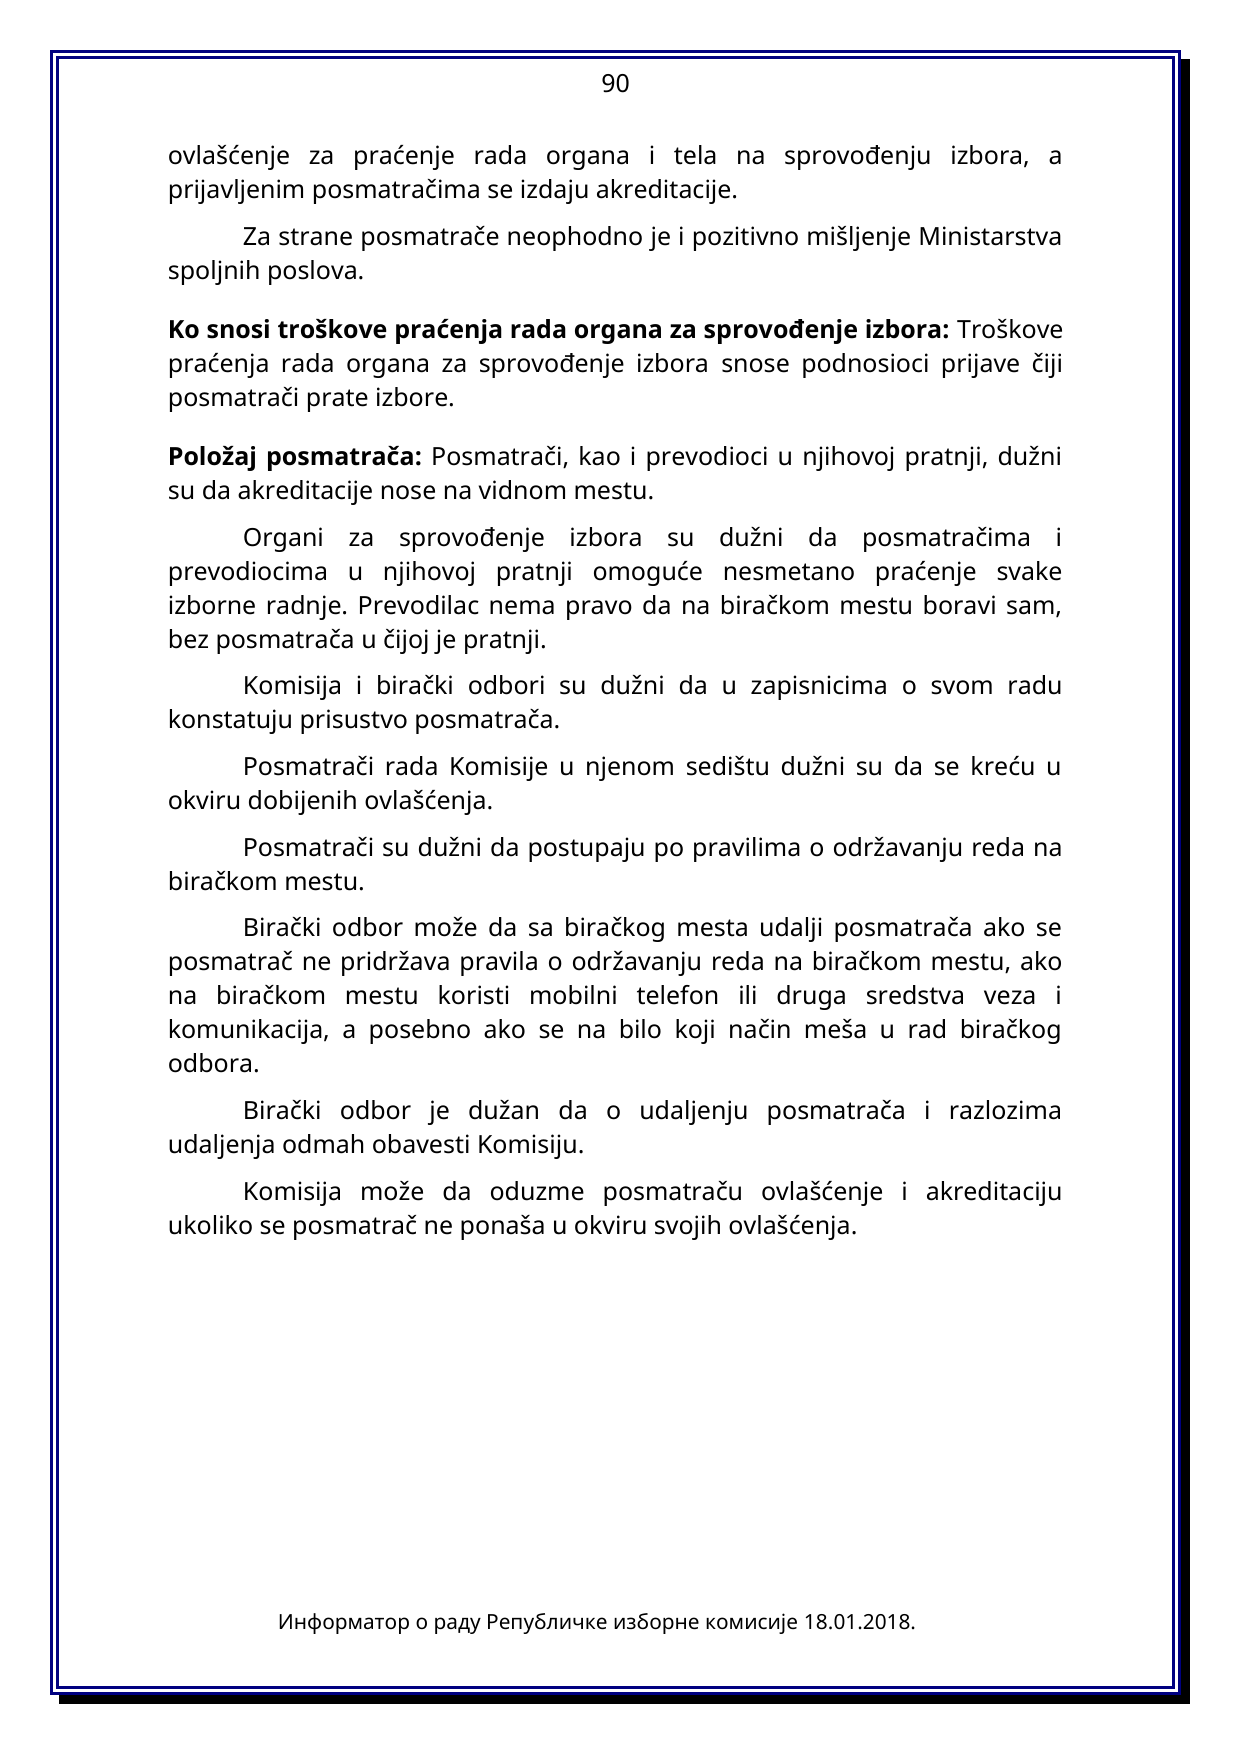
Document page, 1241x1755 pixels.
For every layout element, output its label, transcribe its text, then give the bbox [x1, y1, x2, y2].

text ovlašćenje za praćenje rada organa i tela na sprovođenju izbora, a prijavljenim posmatračima se izdaju akreditacije. [168, 138, 1063, 206]
text Organi za sprovođenje izbora su dužni da posmatračima i prevodiocima u njihovoj pratnji omoguće nesmetano praćenje svake izborne radnje. Prevodilac nema pravo da na biračkom mestu boravi sam, bez posmatrača u čijoj je pratnji. [168, 519, 1063, 655]
text Posmatrači rada Komisije u njenom sedištu dužni su da se kreću u okviru dobijenih ovlašćenja. [168, 748, 1063, 817]
text Komisija i birački odbori su dužni da u zapisnicima o svom radu konstatuju prisustvo posmatrača. [168, 668, 1063, 736]
text Birački odbor je dužan da o udaljenju posmatrača i razlozima udaljenja odmah obavesti Komisiju. [168, 1093, 1063, 1161]
text Položaj posmatrača: Posmatrači, kao i prevodioci u njihovoj pratnji, dužni su da akreditacije nose na vidnom mestu. [168, 438, 1063, 507]
text Birački odbor može da sa biračkog mesta udalji posmatrača ako se posmatrač ne pridržava pravila o održavanju reda na biračkom mestu, ako na biračkom mestu koristi mobilni telefon ili druga sredstva veza i komunikacija, a posebno ako se na bilo koji način meša u rad biračkog odbora. [168, 910, 1063, 1080]
text Ko snosi troškove praćenja rada organa za sprovođenje izbora: Troškove praćenja rada organa za sprovođenje izbora snose podnosioci prijave čiji posmatrači prate izbore. [168, 311, 1063, 413]
text Posmatrači su dužni da postupaju po pravilima o održavanju reda na biračkom mestu. [168, 829, 1063, 897]
text Komisija može da oduzme posmatraču ovlašćenje i akreditaciju ukoliko se posmatrač ne ponaša u okviru svojih ovlašćenja. [168, 1173, 1063, 1241]
text Za strane posmatrače neophodno je i pozitivno mišljenje Ministarstva spoljnih poslova. [168, 218, 1063, 286]
